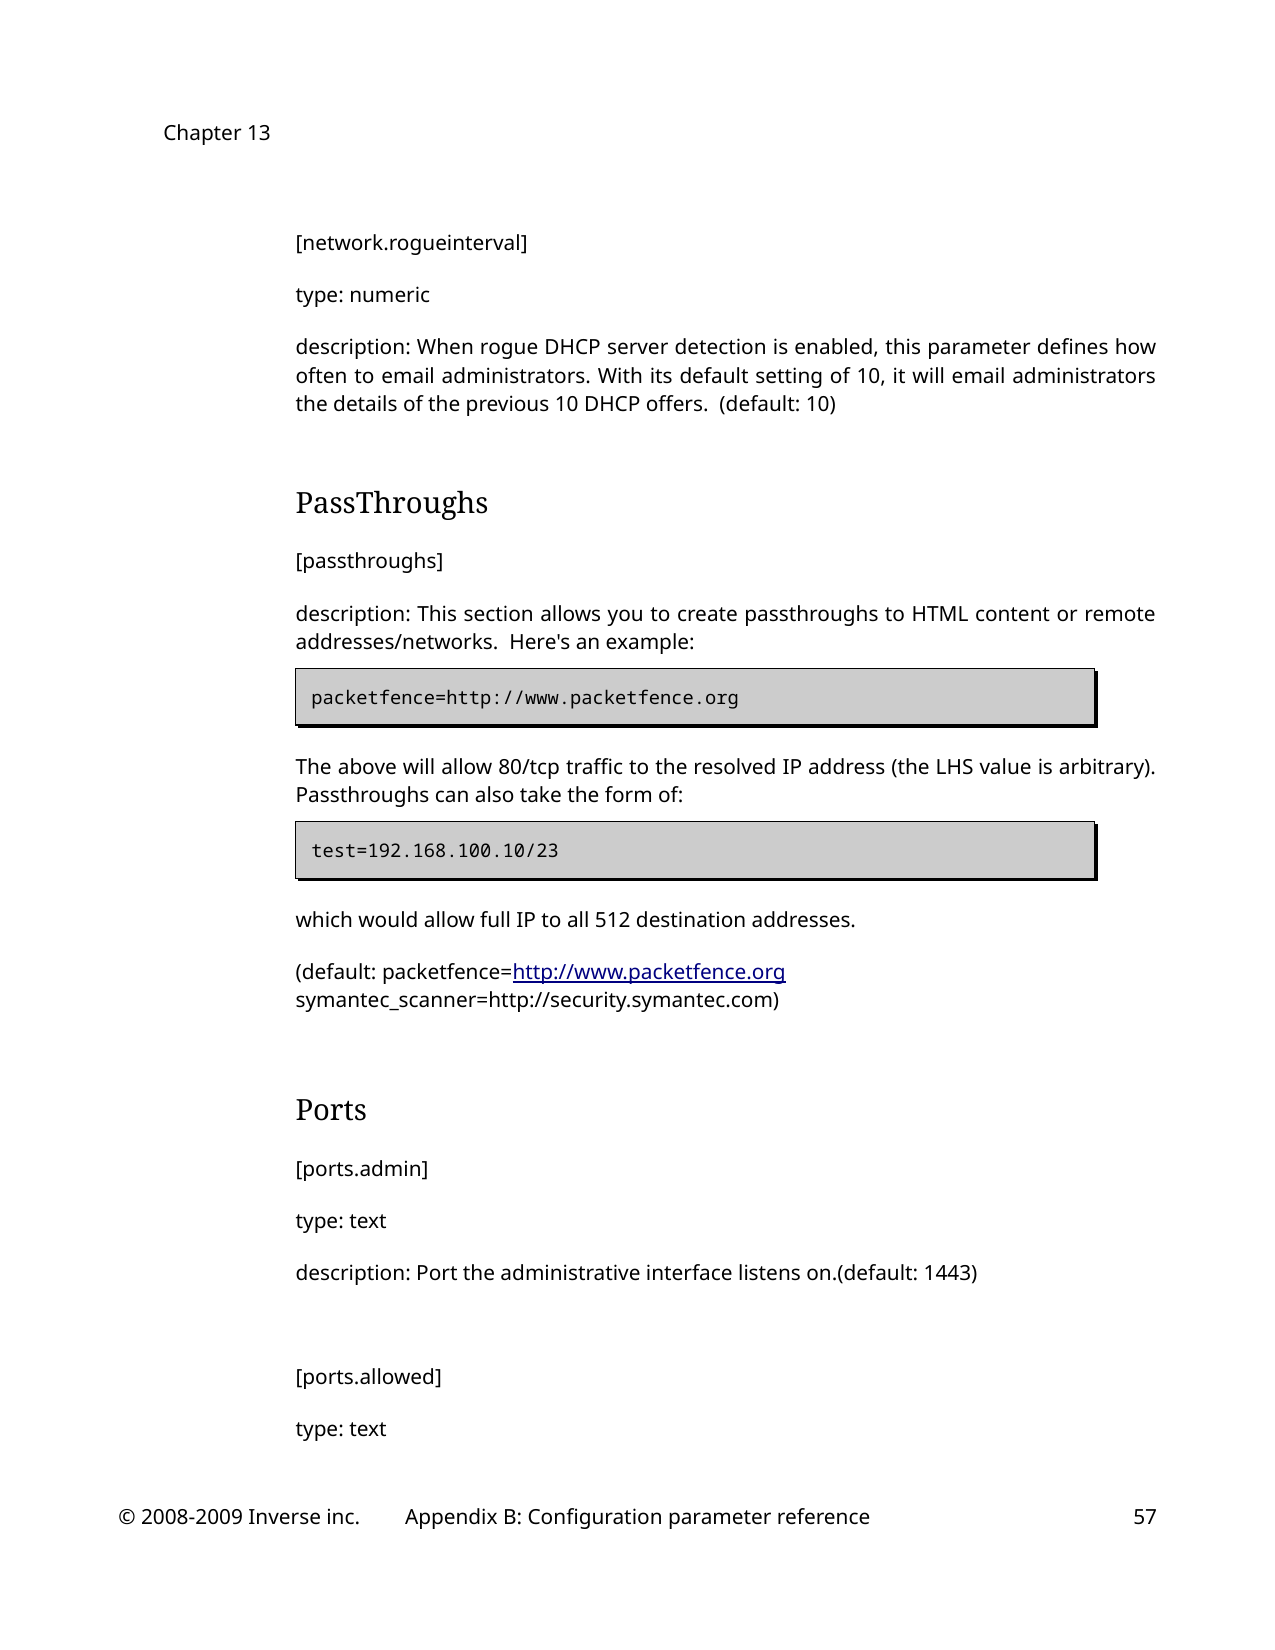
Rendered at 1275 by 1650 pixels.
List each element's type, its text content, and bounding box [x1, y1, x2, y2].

text test=192.168.100.10/23 [296, 822, 1094, 878]
text packetfence=http://www.packetfence.org [296, 669, 1094, 724]
text [ports.admin] [295, 1154, 1157, 1183]
text description: This section allows you to create passthroughs to HTML content or remote addresses/networks. Here's an example: [295, 599, 1157, 656]
text type: text [295, 1414, 1157, 1443]
text which would allow full IP to all 512 destination addresses. [295, 905, 1157, 933]
text The above will allow 80/tcp traffic to the resolved IP address (the LHS value is arbitrary). Passthroughs can also take the form of: [295, 752, 1157, 809]
subtitle Ports [295, 1090, 1157, 1129]
text [ports.allowed] [295, 1362, 1157, 1391]
text description: When rogue DHCP server detection is enabled, this parameter defines how often to email administrators. With its default setting of 10, it will email administrators the details of the previous 10 DHCP offers. (default: 10) [295, 332, 1157, 418]
text (default: packetfence=http://www.packetfence.org symantec_scanner=http://security.symantec.com) [295, 957, 1157, 1014]
text [network.rogueinterval] [295, 228, 1157, 257]
text description: Port the administrative interface listens on.(default: 1443) [295, 1258, 1157, 1287]
text type: text [295, 1206, 1157, 1235]
text [passthroughs] [295, 547, 1157, 575]
subtitle PassThroughs [295, 482, 1157, 522]
text type: numeric [295, 280, 1157, 309]
